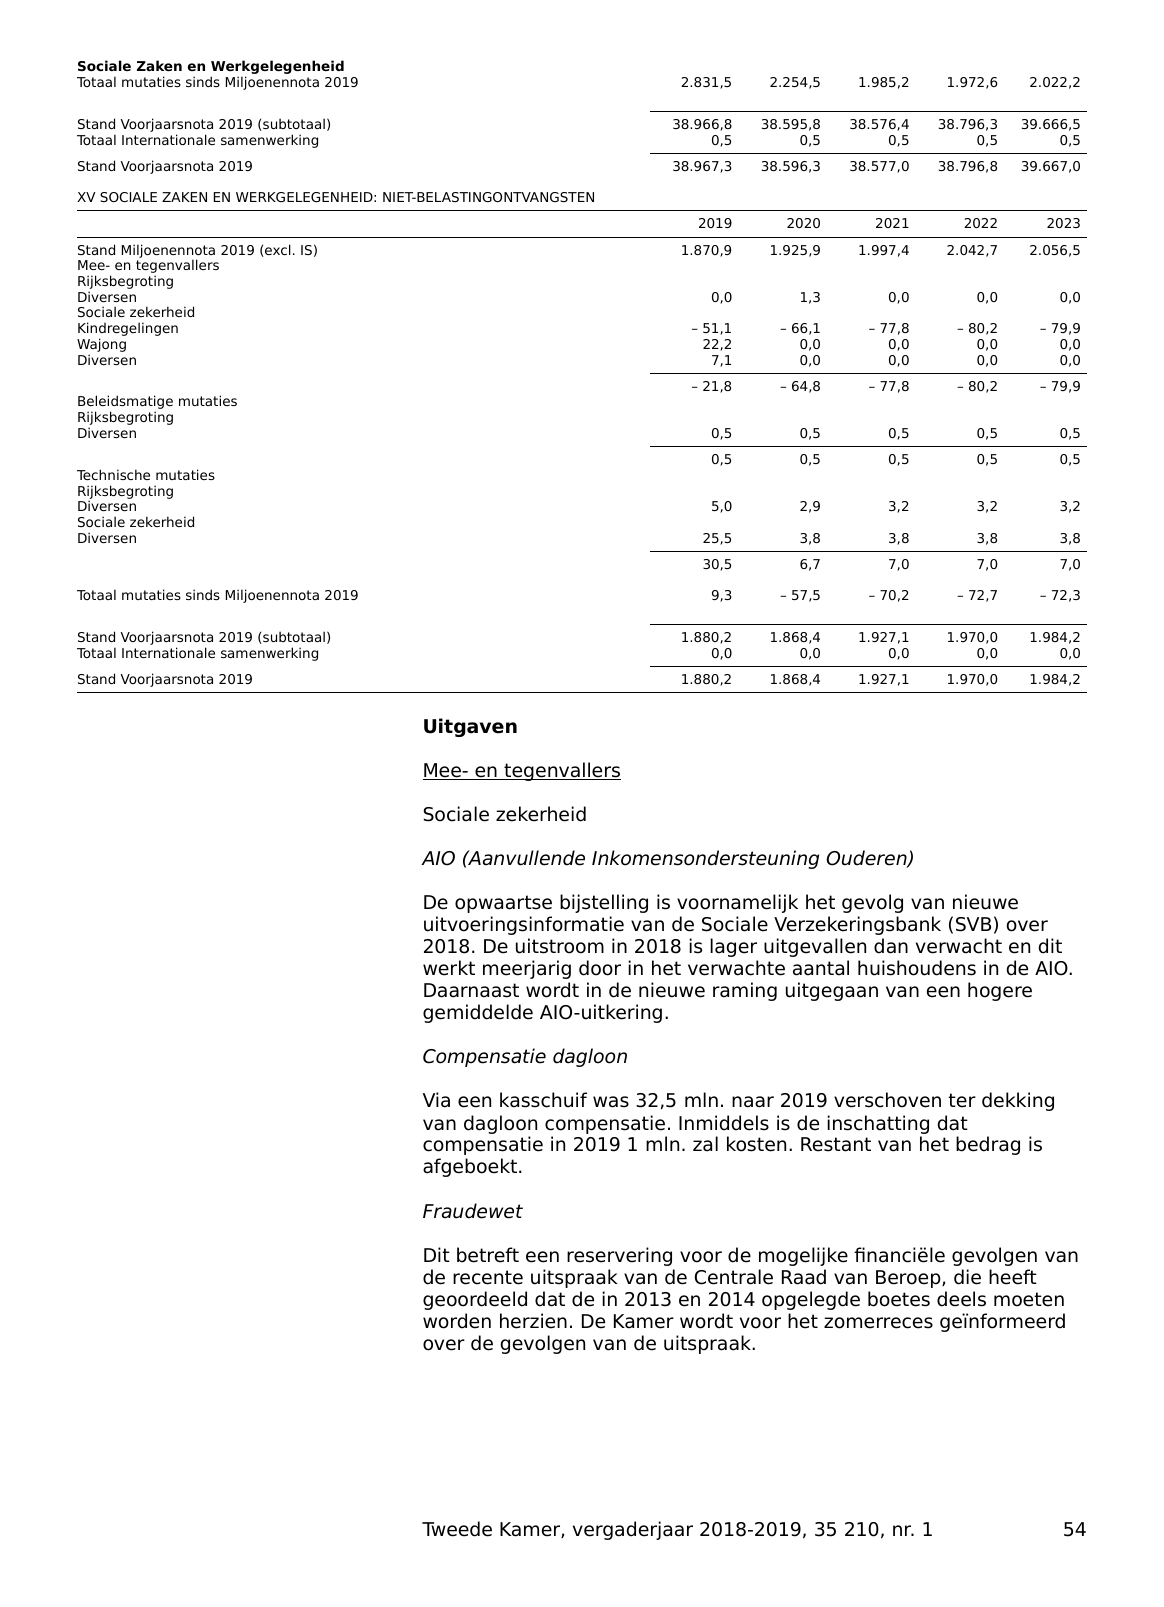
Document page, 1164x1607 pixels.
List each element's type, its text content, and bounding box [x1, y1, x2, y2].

table_cell 2.056,5 [1004, 238, 1087, 258]
table_cell 0,5 [915, 426, 1004, 446]
table_cell [1004, 483, 1087, 499]
table_cell – 72,3 [1004, 588, 1087, 604]
table_cell [77, 573, 649, 588]
table_cell [915, 305, 1004, 321]
table_cell 25,5 [650, 531, 738, 551]
table_cell [77, 211, 649, 237]
table_cell [650, 258, 738, 274]
table_cell – 70,2 [827, 588, 915, 604]
text De opwaartse bijstelling is voornamelijk het gevolg van nieuwe uitvoeringsinformatie van de Sociale Verzekeringsbank (SVB) over 2018. De uitstroom in 2018 is lager uitgevallen dan verwacht en dit werkt meerjarig door in het verwachte aantal huishoudens in de AIO. Daarnaast wordt in de nieuwe raming uitgegaan van een hogere gemiddelde AIO-uitkering. [422, 892, 1087, 1024]
table_cell Rijksbegroting [77, 483, 649, 499]
table_cell 38.577,0 [827, 154, 915, 174]
table_cell [1004, 573, 1087, 588]
table_cell 2021 [827, 211, 915, 237]
table_cell 1.984,2 [1004, 625, 1087, 646]
table_cell [1004, 274, 1087, 289]
table_cell 0,5 [915, 133, 1004, 153]
table_cell [77, 604, 649, 624]
table_cell 0,0 [915, 353, 1004, 373]
table_cell [1004, 258, 1087, 274]
table_cell 39.667,0 [1004, 154, 1087, 174]
table_cell 2022 [915, 211, 1004, 237]
table_cell 22,2 [650, 337, 738, 352]
table_cell [77, 551, 649, 572]
table_cell [650, 305, 738, 321]
table_cell 0,0 [1004, 337, 1087, 352]
table_cell 1.997,4 [827, 238, 915, 258]
table_cell Diversen [77, 426, 649, 446]
table_cell Stand Voorjaarsnota 2019 (subtotaal) [77, 111, 649, 132]
subtitle Mee- en tegenvallers [422, 760, 1087, 782]
subtitle AIO (Aanvullende Inkomensondersteuning Ouderen) [422, 848, 1087, 870]
table_cell 0,5 [650, 133, 738, 153]
table_cell 7,0 [915, 552, 1004, 572]
table_cell 2020 [738, 211, 827, 237]
table_cell 3,2 [827, 499, 915, 515]
table_cell [650, 515, 738, 531]
table_cell Totaal Internationale samenwerking [77, 646, 649, 666]
subtitle Fraudewet [422, 1201, 1087, 1222]
table_cell [1004, 515, 1087, 531]
table_cell [827, 174, 915, 190]
table_cell Stand Miljoenennota 2019 (excl. IS) [77, 238, 649, 258]
table_cell [827, 483, 915, 499]
table_cell Stand Voorjaarsnota 2019 [77, 153, 649, 174]
text Via een kasschuif was 32,5 mln. naar 2019 verschoven ter dekking van dagloon compensatie. Inmiddels is de inschatting dat compensatie in 2019 1 mln. zal kosten. Restant van het bedrag is afgeboekt. [422, 1090, 1087, 1178]
table_cell [650, 91, 738, 111]
table_header Sociale Zaken en Werkgelegenheid [77, 59, 1087, 75]
table_cell – 64,8 [738, 374, 827, 394]
table_cell [738, 573, 827, 588]
table_cell [827, 604, 915, 624]
table_cell Kindregelingen [77, 321, 649, 337]
table_cell – 66,1 [738, 321, 827, 337]
table_cell 0,5 [827, 426, 915, 446]
table_cell 1,3 [738, 290, 827, 305]
table_cell Totaal mutaties sinds Miljoenennota 2019 [77, 588, 649, 604]
table_cell [827, 410, 915, 426]
table_cell 7,0 [827, 552, 915, 572]
table_cell 39.666,5 [1004, 112, 1087, 132]
table_cell – 57,5 [738, 588, 827, 604]
table_cell Diversen [77, 353, 649, 373]
table_cell 7,0 [1004, 552, 1087, 572]
table_cell 38.576,4 [827, 112, 915, 132]
table_cell [738, 604, 827, 624]
table_cell [650, 573, 738, 588]
table_cell 0,0 [827, 353, 915, 373]
table_cell Rijksbegroting [77, 410, 649, 426]
table_cell – 77,8 [827, 321, 915, 337]
table_cell 38.796,3 [915, 112, 1004, 132]
table_cell [738, 274, 827, 289]
table_cell 1.970,0 [915, 667, 1004, 692]
table_cell 1.868,4 [738, 625, 827, 646]
table_cell Sociale zekerheid [77, 515, 649, 531]
table_cell – 80,2 [915, 321, 1004, 337]
table_cell 3,8 [738, 531, 827, 551]
table_cell [827, 305, 915, 321]
table_cell 0,5 [1004, 426, 1087, 446]
table_cell [738, 394, 827, 410]
table_cell [915, 91, 1004, 111]
table_cell Diversen [77, 499, 649, 515]
table_cell 5,0 [650, 499, 738, 515]
table_cell [738, 91, 827, 111]
table_cell 2.254,5 [738, 75, 827, 91]
table_cell Technische mutaties [77, 468, 649, 483]
table_cell – 77,8 [827, 374, 915, 394]
table_cell Diversen [77, 290, 649, 305]
table_cell 0,5 [827, 133, 915, 153]
table_cell 0,0 [1004, 353, 1087, 373]
table_cell – 72,7 [915, 588, 1004, 604]
table_cell 0,5 [650, 447, 738, 468]
table_cell Diversen [77, 531, 649, 551]
table_cell [827, 91, 915, 111]
table_cell 9,3 [650, 588, 738, 604]
table_cell [77, 91, 649, 111]
table_cell [827, 274, 915, 289]
table_cell 3,2 [1004, 499, 1087, 515]
table_cell 1.927,1 [827, 625, 915, 646]
table_cell [738, 410, 827, 426]
table_cell [650, 174, 738, 190]
subtitle Uitgaven [422, 716, 1087, 737]
table_cell 0,0 [915, 290, 1004, 305]
table_cell [915, 468, 1004, 483]
table_cell 0,0 [827, 290, 915, 305]
table_cell 2.831,5 [650, 75, 738, 91]
table_cell 1.925,9 [738, 238, 827, 258]
table_cell 2.042,7 [915, 238, 1004, 258]
table_cell Stand Voorjaarsnota 2019 [77, 666, 649, 692]
table_cell [77, 373, 649, 394]
table_cell 0,0 [650, 646, 738, 666]
table_cell 0,5 [738, 447, 827, 468]
table_cell 38.796,8 [915, 154, 1004, 174]
table_cell Beleidsmatige mutaties [77, 394, 649, 410]
table_cell – 79,9 [1004, 321, 1087, 337]
table_cell 0,0 [650, 290, 738, 305]
table_cell [827, 515, 915, 531]
table_cell 3,8 [915, 531, 1004, 551]
table_cell [650, 410, 738, 426]
text Dit betreft een reservering voor de mogelijke financiële gevolgen van de recente uitspraak van de Centrale Raad van Beroep, die heeft geoordeeld dat de in 2013 en 2014 opgelegde boetes deels moeten worden herzien. De Kamer wordt voor het zomerreces geïnformeerd over de gevolgen van de uitspraak. [422, 1245, 1087, 1354]
table_cell [1004, 174, 1087, 190]
text Sociale zekerheid [422, 804, 1087, 826]
table_cell 2.022,2 [1004, 75, 1087, 91]
table_cell 1.927,1 [827, 667, 915, 692]
table_cell 0,0 [738, 353, 827, 373]
table_cell 38.595,8 [738, 112, 827, 132]
table_cell 1.870,9 [650, 238, 738, 258]
table_cell 0,5 [738, 426, 827, 446]
table_cell 0,5 [827, 447, 915, 468]
table_cell [77, 446, 649, 468]
table_cell – 80,2 [915, 374, 1004, 394]
table_cell [738, 483, 827, 499]
table_cell 2019 [650, 211, 738, 237]
table_cell 0,5 [1004, 133, 1087, 153]
table_cell [1004, 305, 1087, 321]
table_cell [738, 515, 827, 531]
table_cell XV SOCIALE ZAKEN EN WERKGELEGENHEID: NIET-BELASTINGONTVANGSTEN [77, 190, 1087, 210]
table_cell [915, 573, 1004, 588]
table_cell 0,0 [738, 337, 827, 352]
table_cell 1.972,6 [915, 75, 1004, 91]
table_cell 7,1 [650, 353, 738, 373]
table_cell 3,8 [827, 531, 915, 551]
table_cell 0,5 [1004, 447, 1087, 468]
table_cell 1.868,4 [738, 667, 827, 692]
table_cell – 51,1 [650, 321, 738, 337]
table_cell [650, 604, 738, 624]
subtitle Compensatie dagloon [422, 1046, 1087, 1068]
table_cell [1004, 91, 1087, 111]
table_cell [827, 468, 915, 483]
table_cell – 21,8 [650, 374, 738, 394]
table_cell [827, 394, 915, 410]
table_cell Mee- en tegenvallers [77, 258, 649, 274]
table_cell [650, 394, 738, 410]
table_cell 0,0 [827, 337, 915, 352]
table_cell [1004, 604, 1087, 624]
table_cell 0,0 [915, 646, 1004, 666]
table_cell [915, 174, 1004, 190]
table_cell Wajong [77, 337, 649, 352]
table_cell 2023 [1004, 211, 1087, 237]
table_cell [738, 258, 827, 274]
table_cell 1.970,0 [915, 625, 1004, 646]
table_cell 1.880,2 [650, 625, 738, 646]
table_cell [827, 258, 915, 274]
table_cell [915, 410, 1004, 426]
table_cell [915, 394, 1004, 410]
table_cell [738, 174, 827, 190]
table_cell 0,0 [1004, 646, 1087, 666]
table_cell 38.596,3 [738, 154, 827, 174]
table_cell 0,0 [1004, 290, 1087, 305]
table_cell [1004, 394, 1087, 410]
table_cell [77, 174, 649, 190]
table_cell Totaal mutaties sinds Miljoenennota 2019 [77, 75, 649, 91]
table_cell 30,5 [650, 552, 738, 572]
table_cell 0,5 [650, 426, 738, 446]
table_cell – 79,9 [1004, 374, 1087, 394]
table_cell 1.985,2 [827, 75, 915, 91]
table_cell Sociale zekerheid [77, 305, 649, 321]
table_cell 0,0 [915, 337, 1004, 352]
table_cell 0,5 [915, 447, 1004, 468]
table_cell [650, 468, 738, 483]
table_cell [738, 468, 827, 483]
table_cell [827, 573, 915, 588]
table_cell 0,0 [827, 646, 915, 666]
table_cell 1.880,2 [650, 667, 738, 692]
table_cell [915, 515, 1004, 531]
table_cell 2,9 [738, 499, 827, 515]
table_cell 38.967,3 [650, 154, 738, 174]
table_cell Stand Voorjaarsnota 2019 (subtotaal) [77, 624, 649, 646]
table_cell [738, 305, 827, 321]
table_cell [1004, 410, 1087, 426]
table_cell Totaal Internationale samenwerking [77, 133, 649, 153]
table_cell Rijksbegroting [77, 274, 649, 289]
table_cell 38.966,8 [650, 112, 738, 132]
table_cell 0,5 [738, 133, 827, 153]
table_cell 1.984,2 [1004, 667, 1087, 692]
table_cell [915, 274, 1004, 289]
table_cell [650, 274, 738, 289]
table_cell [1004, 468, 1087, 483]
table_cell [650, 483, 738, 499]
table_cell 3,2 [915, 499, 1004, 515]
table_cell 0,0 [738, 646, 827, 666]
table_cell [915, 604, 1004, 624]
table_cell [915, 483, 1004, 499]
table_cell [915, 258, 1004, 274]
table_cell 6,7 [738, 552, 827, 572]
table_cell 3,8 [1004, 531, 1087, 551]
